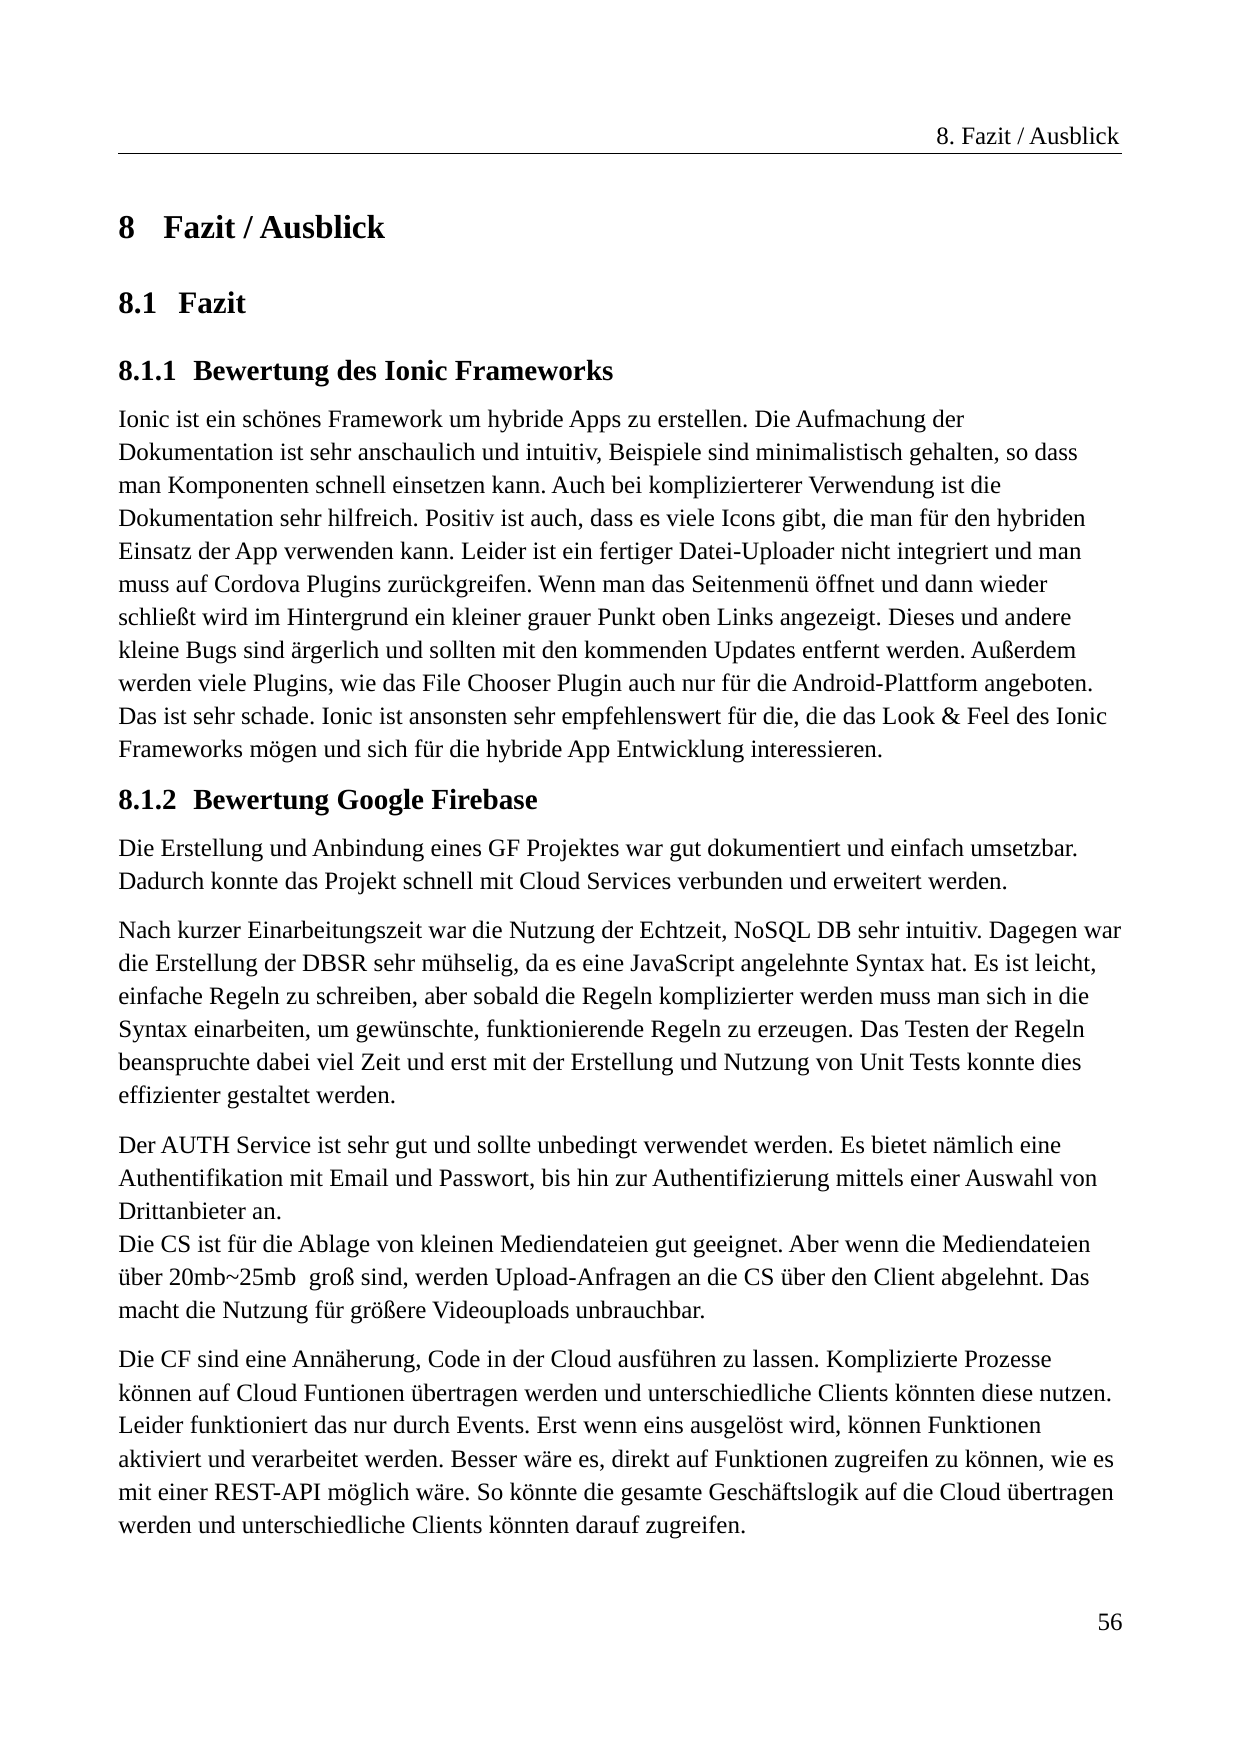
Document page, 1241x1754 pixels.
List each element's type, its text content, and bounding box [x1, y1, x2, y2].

subtitle Bewertung des Ionic Frameworks [118, 353, 1122, 387]
text Der AUTH Service ist sehr gut und sollte unbedingt verwendet werden. Es bietet nämlich eine Authentifikation mit Email und Passwort, bis hin zur Authentifizierung mittels einer Auswahl von Drittanbieter an. [118, 1130, 1122, 1225]
subtitle Fazit [118, 285, 1122, 321]
text Die CS ist für die Ablage von kleinen Mediendateien gut geeignet. Aber wenn die Mediendateien über 20mb~25mb groß sind, werden Upload-Anfragen an die CS über den Client abgelehnt. Das macht die Nutzung für größere Videouploads unbrauchbar. [118, 1229, 1122, 1324]
subtitle Bewertung Google Firebase [118, 782, 1122, 815]
text Die CF sind eine Annäherung, Code in der Cloud ausführen zu lassen. Komplizierte Prozesse können auf Cloud Funtionen übertragen werden und unterschiedliche Clients könnten diese nutzen. Leider funktioniert das nur durch Events. Erst wenn eins ausgelöst wird, können Funktionen aktiviert und verarbeitet werden. Besser wäre es, direkt auf Funktionen zugreifen zu können, wie es mit einer REST-API möglich wäre. So könnte die gesamte Geschäftslogik auf die Cloud übertragen werden und unterschiedliche Clients könnten darauf zugreifen. [118, 1344, 1122, 1538]
text Ionic ist ein schönes Framework um hybride Apps zu erstellen. Die Aufmachung der Dokumentation ist sehr anschaulich und intuitiv, Beispiele sind minimalistisch gehalten, so dass man Komponenten schnell einsetzen kann. Auch bei komplizierterer Verwendung ist die Dokumentation sehr hilfreich. Positiv ist auch, dass es viele Icons gibt, die man für den hybriden Einsatz der App verwenden kann. Leider ist ein fertiger Datei-Uploader nicht integriert und man muss auf Cordova Plugins zurückgreifen. Wenn man das Seitenmenü öffnet und dann wieder schließt wird im Hintergrund ein kleiner grauer Punkt oben Links angezeigt. Dieses und andere kleine Bugs sind ärgerlich und sollten mit den kommenden Updates entfernt werden. Außerdem werden viele Plugins, wie das File Chooser Plugin auch nur für die Android-Plattform angeboten. Das ist sehr schade. Ionic ist ansonsten sehr empfehlenswert für die, die das Look & Feel des Ionic Frameworks mögen und sich für die hybride App Entwicklung interessieren. [118, 404, 1122, 763]
subtitle Fazit / Ausblick [118, 207, 1122, 246]
text Nach kurzer Einarbeitungszeit war die Nutzung der Echtzeit, NoSQL DB sehr intuitiv. Dagegen war die Erstellung der DBSR sehr mühselig, da es eine JavaScript angelehnte Syntax hat. Es ist leicht, einfache Regeln zu schreiben, aber sobald die Regeln komplizierter werden muss man sich in die Syntax einarbeiten, um gewünschte, funktionierende Regeln zu erzeugen. Das Testen der Regeln beanspruchte dabei viel Zeit und erst mit der Erstellung und Nutzung von Unit Tests konnte dies effizienter gestaltet werden. [118, 915, 1122, 1109]
text Die Erstellung und Anbindung eines GF Projektes war gut dokumentiert und einfach umsetzbar. Dadurch konnte das Projekt schnell mit Cloud Services verbunden und erweitert werden. [118, 833, 1122, 895]
